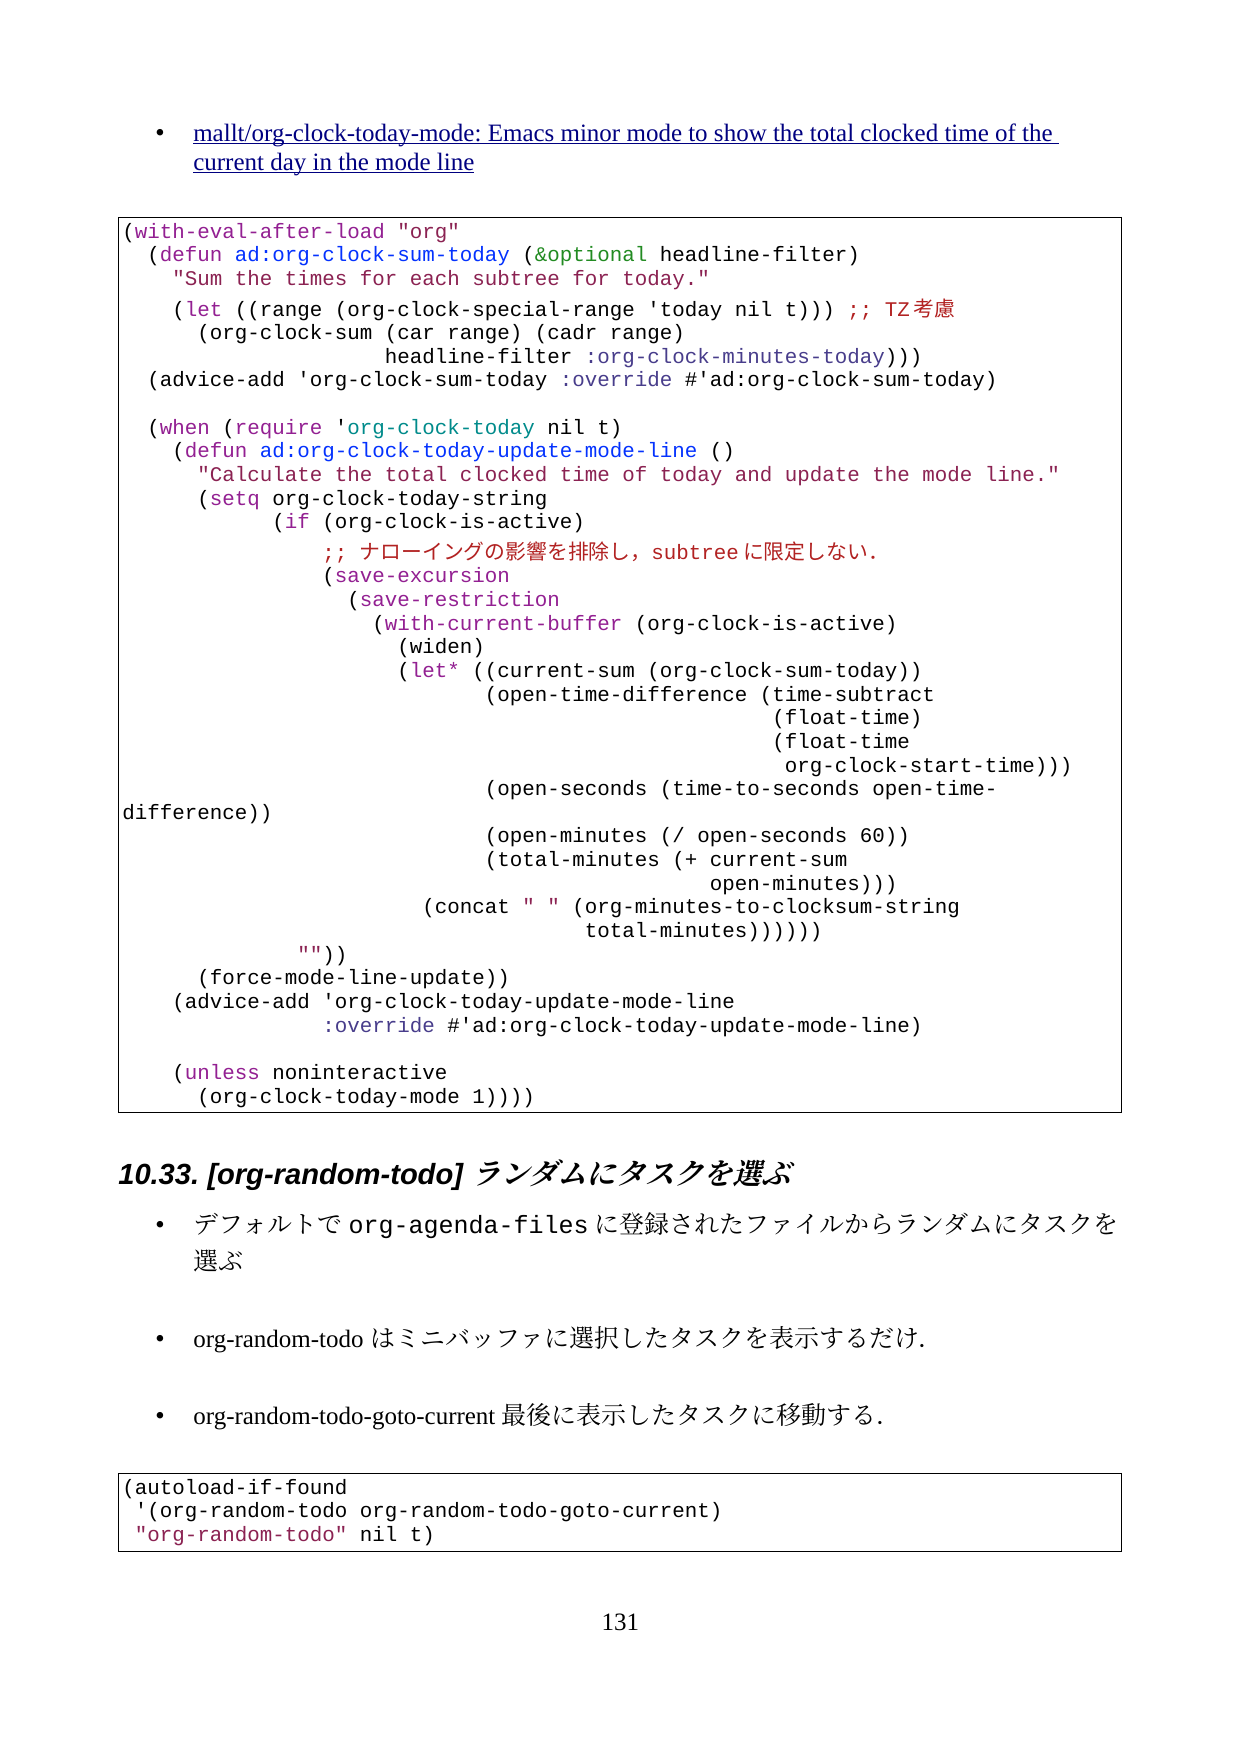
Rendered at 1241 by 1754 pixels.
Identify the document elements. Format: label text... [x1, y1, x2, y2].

list デフォルトで org-agenda-files に登録されたファイルからランダムにタスクを選ぶ [156, 1205, 1122, 1306]
text headline-filter :org-clock-minutes-today))) [119, 342, 1121, 366]
text (open-seconds (time-to-seconds open-time-difference)) [119, 774, 1121, 822]
text (save-excursion [119, 561, 1121, 585]
text (widen) [119, 632, 1121, 656]
list org-random-todo-goto-current 最後に表示したタスクに移動する． [156, 1396, 1122, 1460]
text (advice-add 'org-clock-today-update-mode-line [119, 987, 1121, 1011]
text (unless noninteractive [119, 1058, 1121, 1082]
text (let ((range (org-clock-special-range 'today nil t))) ;; TZ考慮 [119, 288, 1121, 318]
text "")) [119, 940, 1121, 963]
text (total-minutes (+ current-sum [119, 845, 1121, 869]
text (with-current-buffer (org-clock-is-active) [119, 609, 1121, 632]
subtitle [org-random-todo] ランダムにタスクを選ぶ [118, 1151, 1122, 1192]
text (defun ad:org-clock-sum-today (&optional headline-filter) [119, 241, 1121, 264]
text (when (require 'org-clock-today nil t) [119, 413, 1121, 436]
text "Calculate the total clocked time of today and update the mode line." [119, 460, 1121, 484]
text (force-mode-line-update)) [119, 963, 1121, 987]
text (with-eval-after-load "org" [119, 218, 1121, 241]
text (save-restriction [119, 585, 1121, 609]
text "org-random-todo" nil t) [119, 1520, 1121, 1551]
text (float-time) [119, 703, 1121, 727]
text (autoload-if-found [119, 1474, 1121, 1496]
list mallt/org-clock-today-mode: Emacs minor mode to show the total clocked time of the current day in the mode line [156, 118, 1122, 204]
text (if (org-clock-is-active) [119, 507, 1121, 531]
text (advice-add 'org-clock-sum-today :override #'ad:org-clock-sum-today) [119, 366, 1121, 389]
text (float-time [119, 727, 1121, 751]
text "Sum the times for each subtree for today." [119, 264, 1121, 288]
text (setq org-clock-today-string [119, 484, 1121, 507]
text (defun ad:org-clock-today-update-mode-line () [119, 436, 1121, 460]
text '(org-random-todo org-random-todo-goto-current) [119, 1496, 1121, 1520]
text total-minutes)))))) [119, 916, 1121, 940]
text (org-clock-sum (car range) (cadr range) [119, 318, 1121, 342]
list org-random-todo はミニバッファに選択したタスクを表示するだけ． [156, 1318, 1122, 1383]
text (org-clock-today-mode 1)))) [119, 1082, 1121, 1112]
text (concat " " (org-minutes-to-clocksum-string [119, 892, 1121, 916]
text (open-time-difference (time-subtract [119, 680, 1121, 703]
text :override #'ad:org-clock-today-update-mode-line) [119, 1011, 1121, 1034]
text (open-minutes (/ open-seconds 60)) [119, 822, 1121, 845]
text (let* ((current-sum (org-clock-sum-today)) [119, 656, 1121, 680]
text ;; ナローイングの影響を排除し，subtreeに限定しない． [119, 531, 1121, 561]
text open-minutes))) [119, 869, 1121, 892]
text org-clock-start-time))) [119, 751, 1121, 774]
